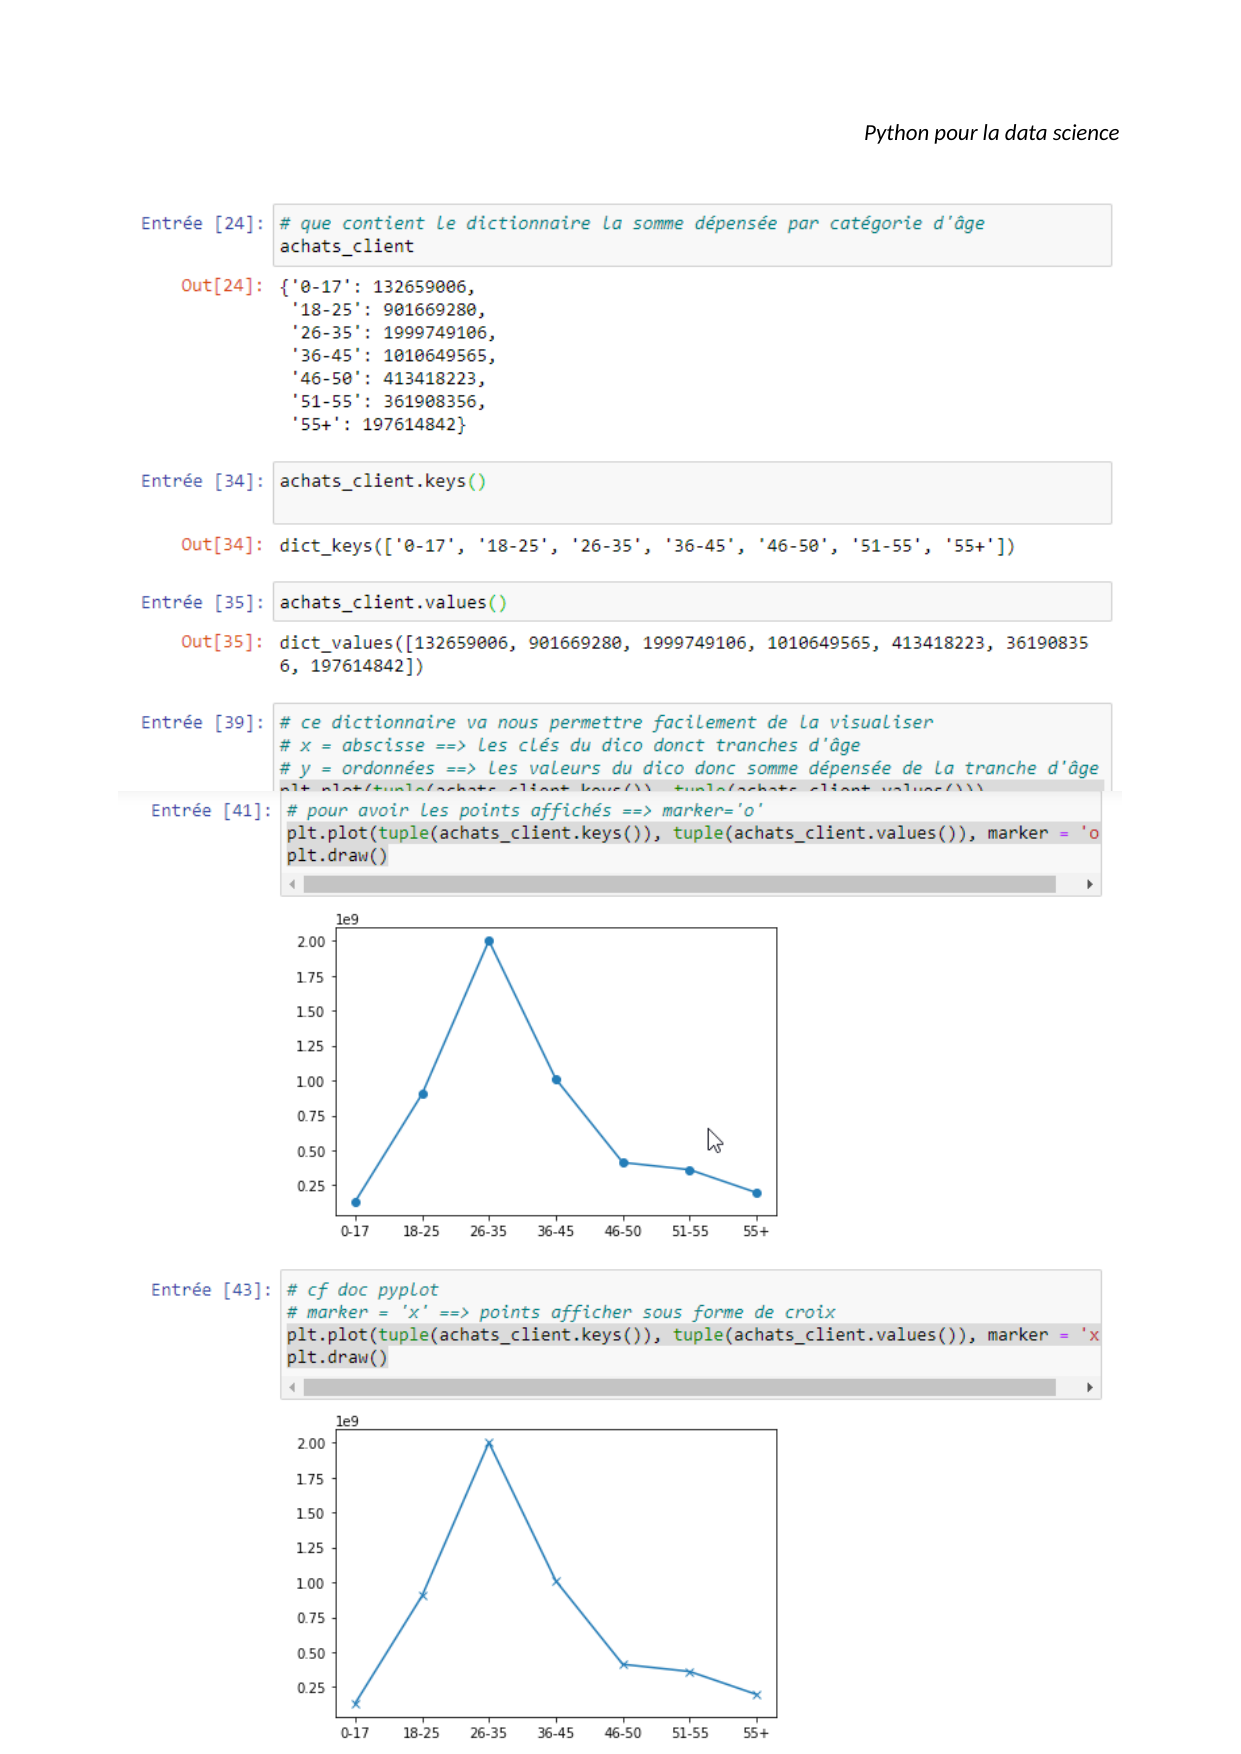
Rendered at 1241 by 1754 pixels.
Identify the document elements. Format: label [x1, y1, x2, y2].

picture [118, 197, 1122, 1754]
